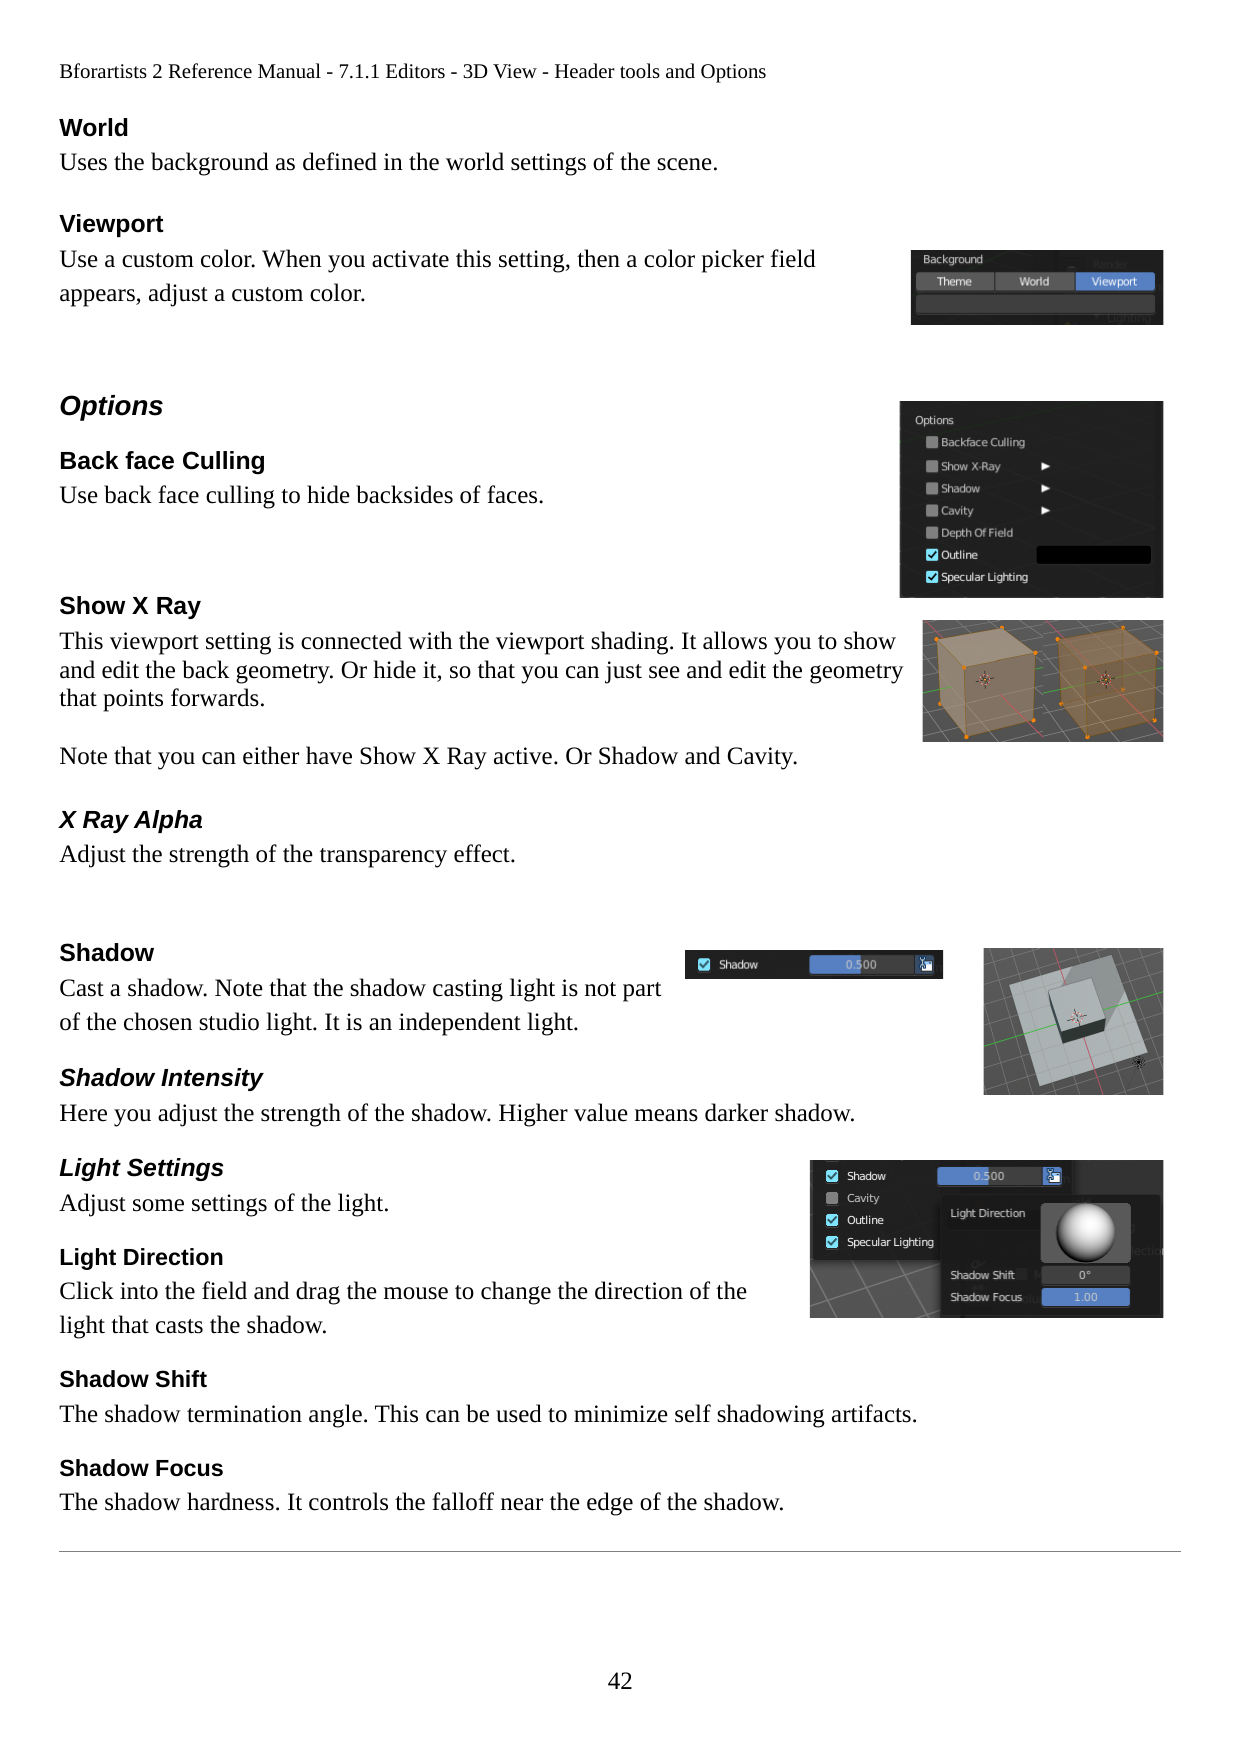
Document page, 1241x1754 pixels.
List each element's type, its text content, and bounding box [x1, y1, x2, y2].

picture [899, 401, 1164, 598]
subtitle Options [59, 389, 1181, 421]
picture [983, 948, 1164, 1095]
subtitle Show X Ray [59, 591, 1181, 620]
subtitle Back face Culling [59, 446, 899, 474]
subtitle [1164, 1063, 1181, 1091]
subtitle [1164, 1243, 1181, 1270]
text The shadow hardness. It controls the falloff near the edge of the shadow. [59, 1487, 1181, 1516]
text This viewport setting is connected with the viewport shading. It allows you to show and edit the back geometry. Or hide it, so that you can just see and edit the geometry that points forwards. [59, 626, 922, 712]
text Uses the background as defined in the world settings of the scene. [59, 147, 1181, 176]
picture [922, 620, 1164, 742]
subtitle Shadow [59, 938, 1181, 967]
text Cast a shadow. Note that the shadow casting light is not part of the chosen studio light. It is an independent light. [59, 973, 983, 1036]
text Use back face culling to hide backsides of faces. [59, 481, 899, 509]
text Click into the field and drag the mouse to change the direction of the light that casts the shadow. [59, 1276, 1181, 1339]
subtitle Shadow Focus [59, 1454, 1181, 1481]
text Here you adjust the strength of the shadow. Higher value means darker shadow. [59, 1098, 1181, 1126]
subtitle Shadow Shift [59, 1366, 1181, 1393]
text Adjust some settings of the light. [59, 1188, 809, 1216]
text Note that you can either have Show X Ray active. Or Shadow and Cavity. [59, 712, 1181, 770]
subtitle Shadow Intensity [59, 1063, 983, 1091]
text The shadow termination angle. This can be used to minimize self shadowing artifacts. [59, 1399, 1181, 1428]
subtitle Light Direction [59, 1243, 809, 1270]
picture [685, 950, 944, 979]
subtitle Viewport [59, 209, 1181, 237]
subtitle Light Settings [59, 1153, 1181, 1181]
subtitle World [59, 113, 1181, 141]
subtitle [1164, 446, 1181, 474]
picture [809, 1160, 1164, 1318]
subtitle X Ray Alpha [59, 805, 1181, 833]
text Use a custom color. When you activate this setting, then a color picker field appears, adjust a custom color. [59, 244, 1181, 307]
text Adjust the strength of the transparency effect. [59, 839, 1181, 868]
picture [910, 250, 1164, 325]
